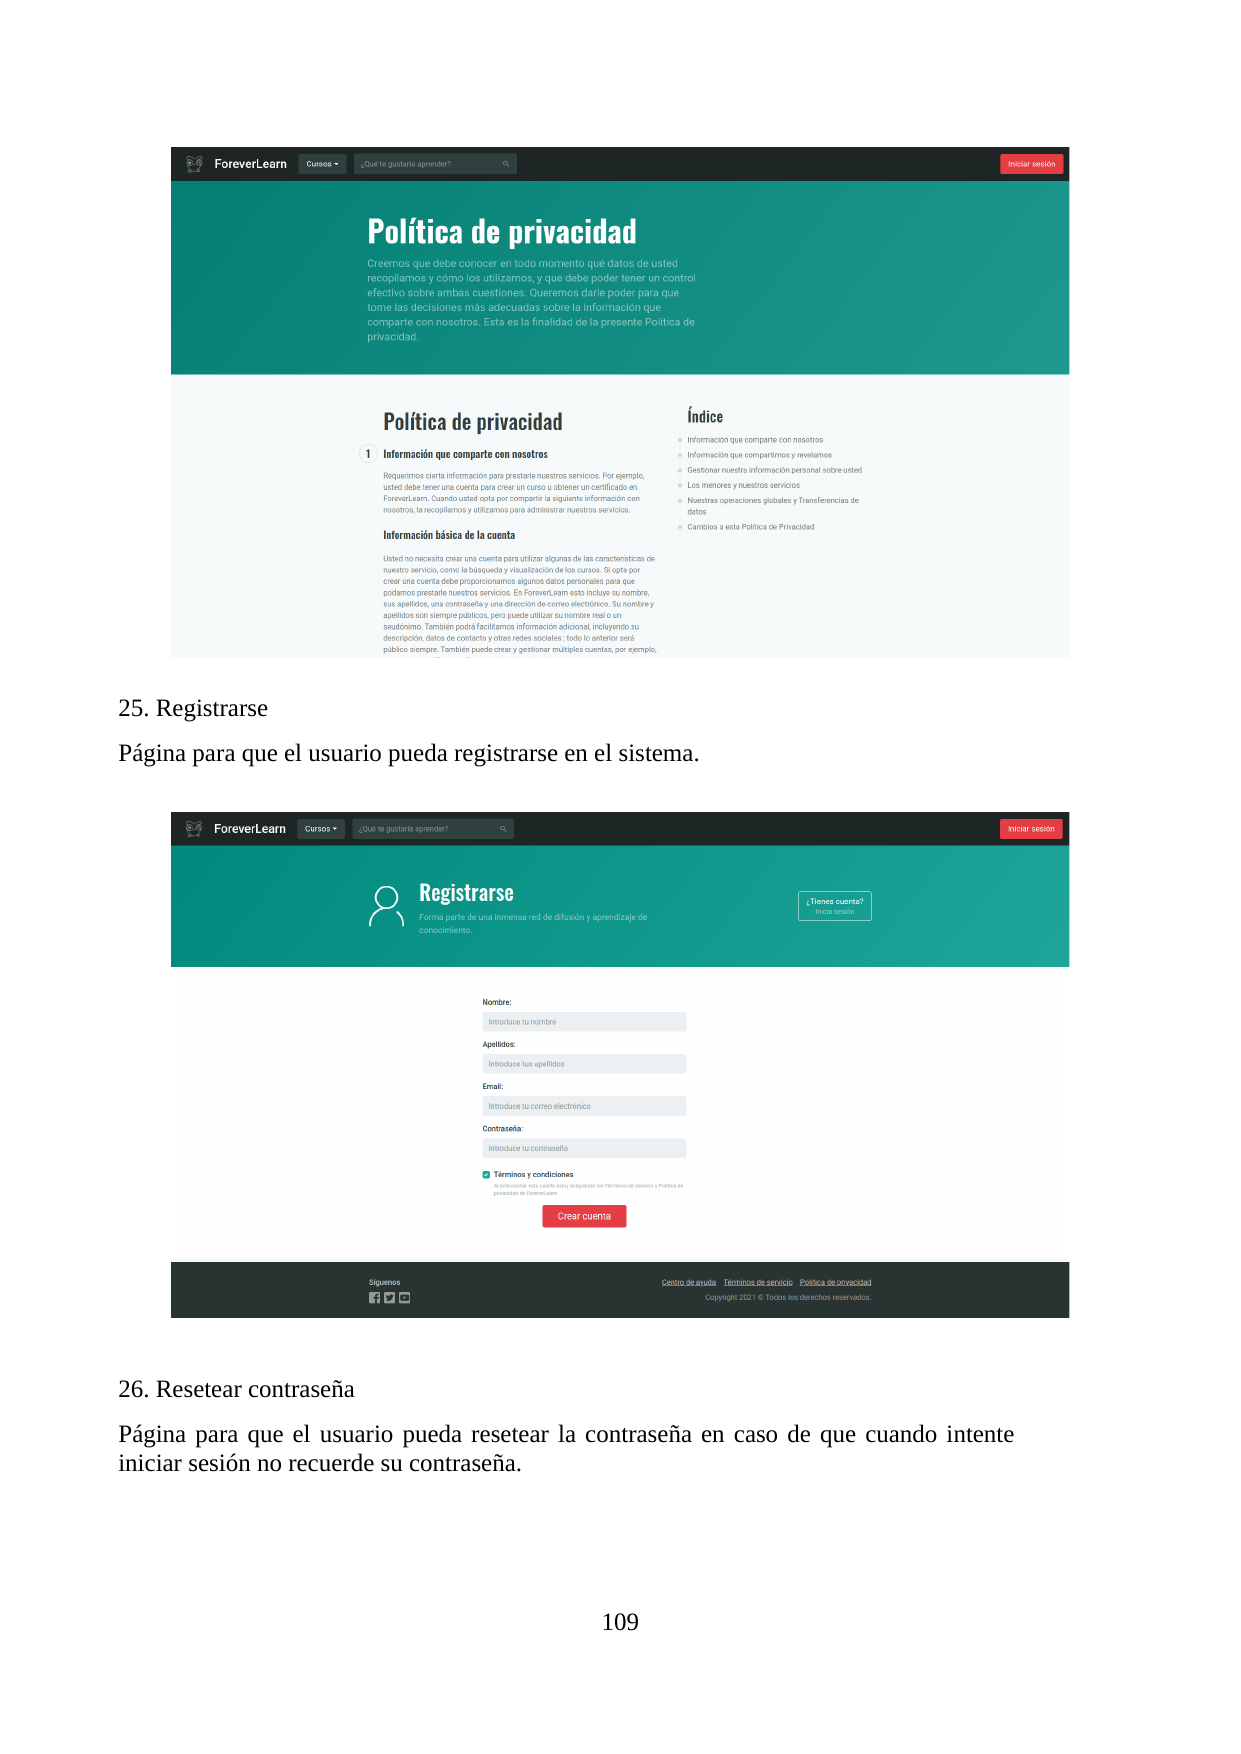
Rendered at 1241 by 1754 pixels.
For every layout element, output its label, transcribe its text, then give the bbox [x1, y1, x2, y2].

text Página para que el usuario pueda resetear la contraseña en caso de que cuando intente iniciar sesión no recuerde su contraseña. [118, 1419, 1017, 1477]
picture [171, 812, 1070, 1318]
text Página para que el usuario pueda registrarse en el sistema. [118, 738, 1017, 767]
text 25. Registrarse [118, 693, 1017, 721]
text 26. Resetear contraseña [118, 1374, 1017, 1403]
picture [171, 147, 1070, 658]
